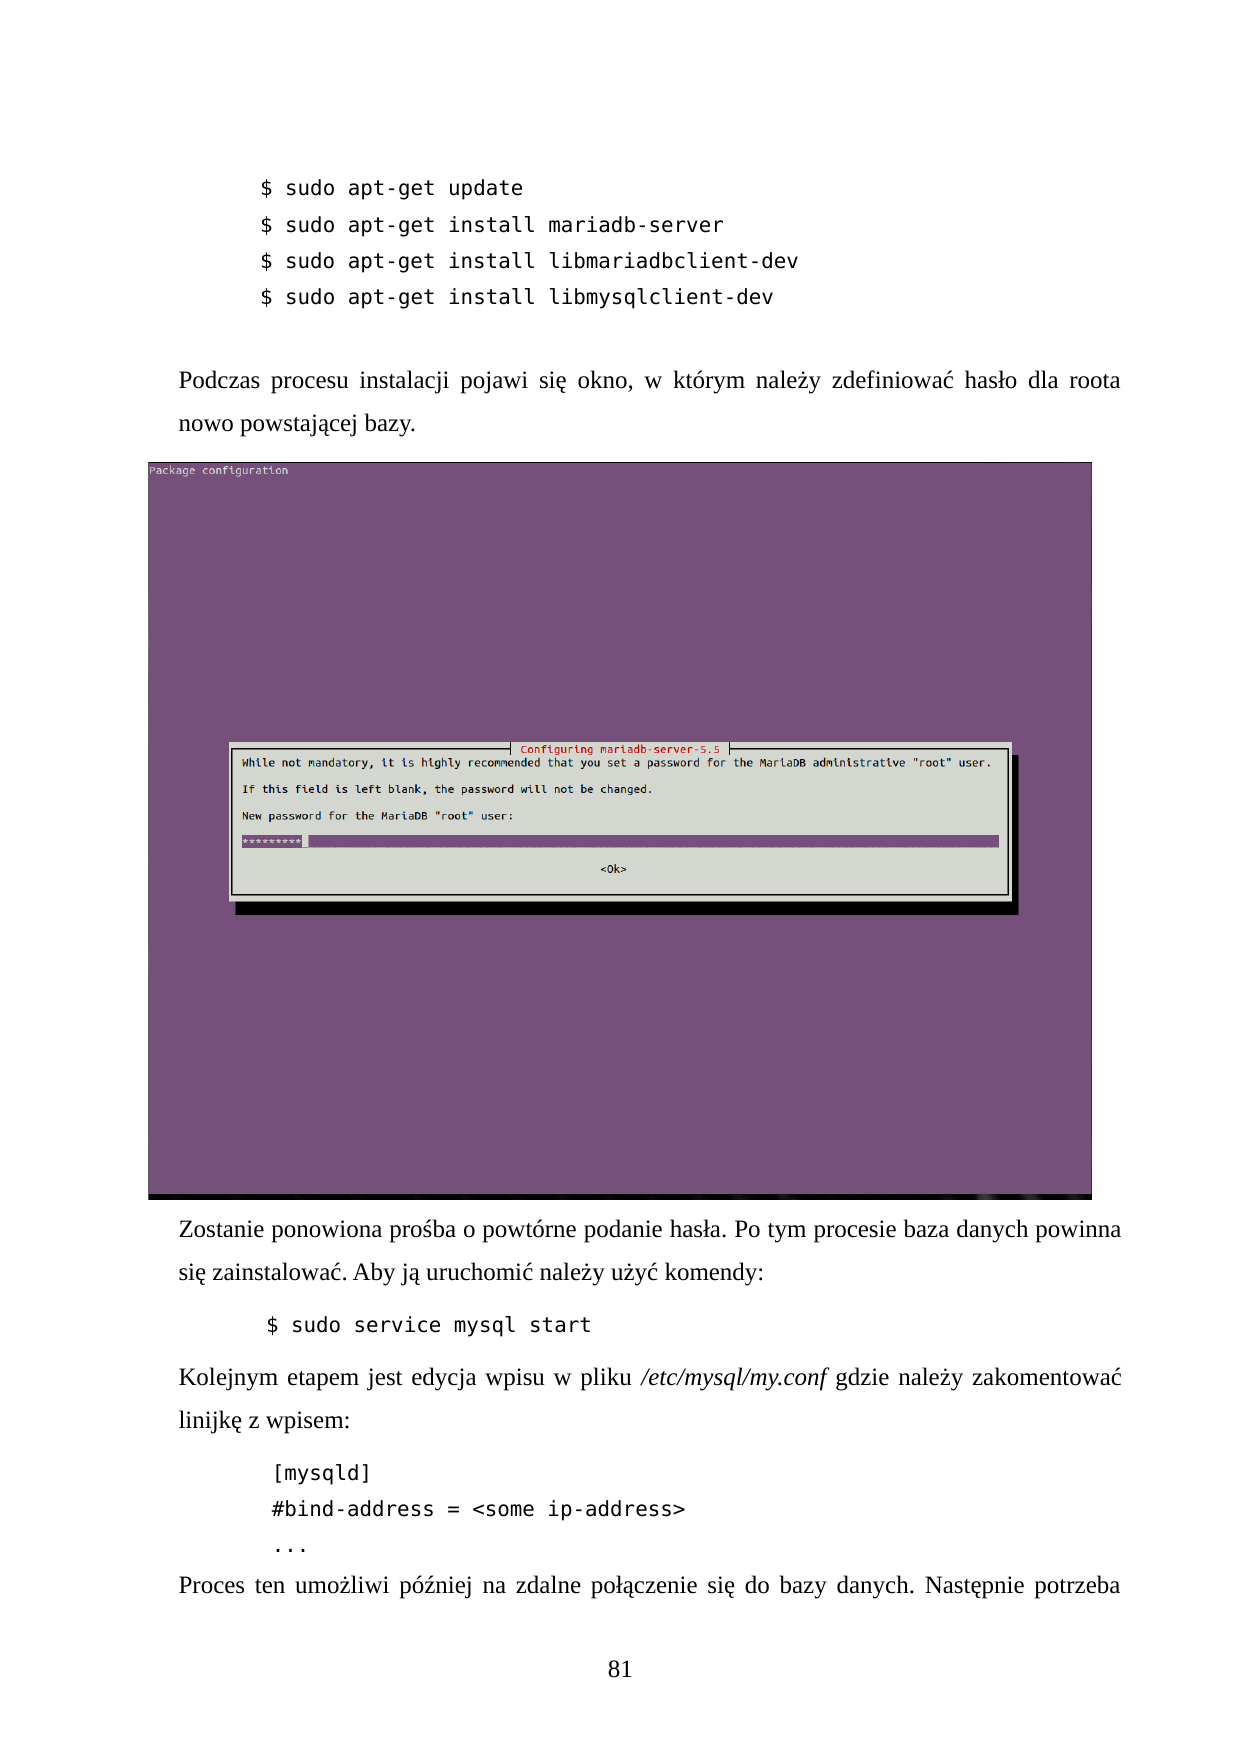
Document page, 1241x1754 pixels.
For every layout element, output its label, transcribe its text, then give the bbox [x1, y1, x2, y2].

list [mysqld] [272, 1461, 1122, 1485]
text #bind-address = <some ip-address> [272, 1497, 1122, 1521]
picture [148, 462, 1092, 1200]
text $ sudo apt-get update $ sudo apt-get install mariadb-server $ sudo apt-get install libmariadbclient-dev $ sudo apt-get install libmysqlclient-dev [260, 176, 1122, 310]
text Proces ten umożliwi później na zdalne połączenie się do bazy danych. Następnie potrzeba [178, 1570, 1122, 1598]
text Podczas procesu instalacji pojawi się okno, w którym należy zdefiniować hasło dla roota nowo powstającej bazy. [178, 365, 1122, 437]
text Zostanie ponowiona prośba o powtórne podanie hasła. Po tym procesie baza danych powinna się zainstalować. Aby ją uruchomić należy użyć komendy: [178, 1200, 1122, 1286]
text $ sudo service mysql start [266, 1313, 1122, 1337]
list Kolejnym etapem jest edycja wpisu w pliku /etc/mysql/my.conf gdzie należy zakomentować linijkę z wpisem: [178, 1362, 1122, 1434]
text ... [272, 1533, 1122, 1558]
